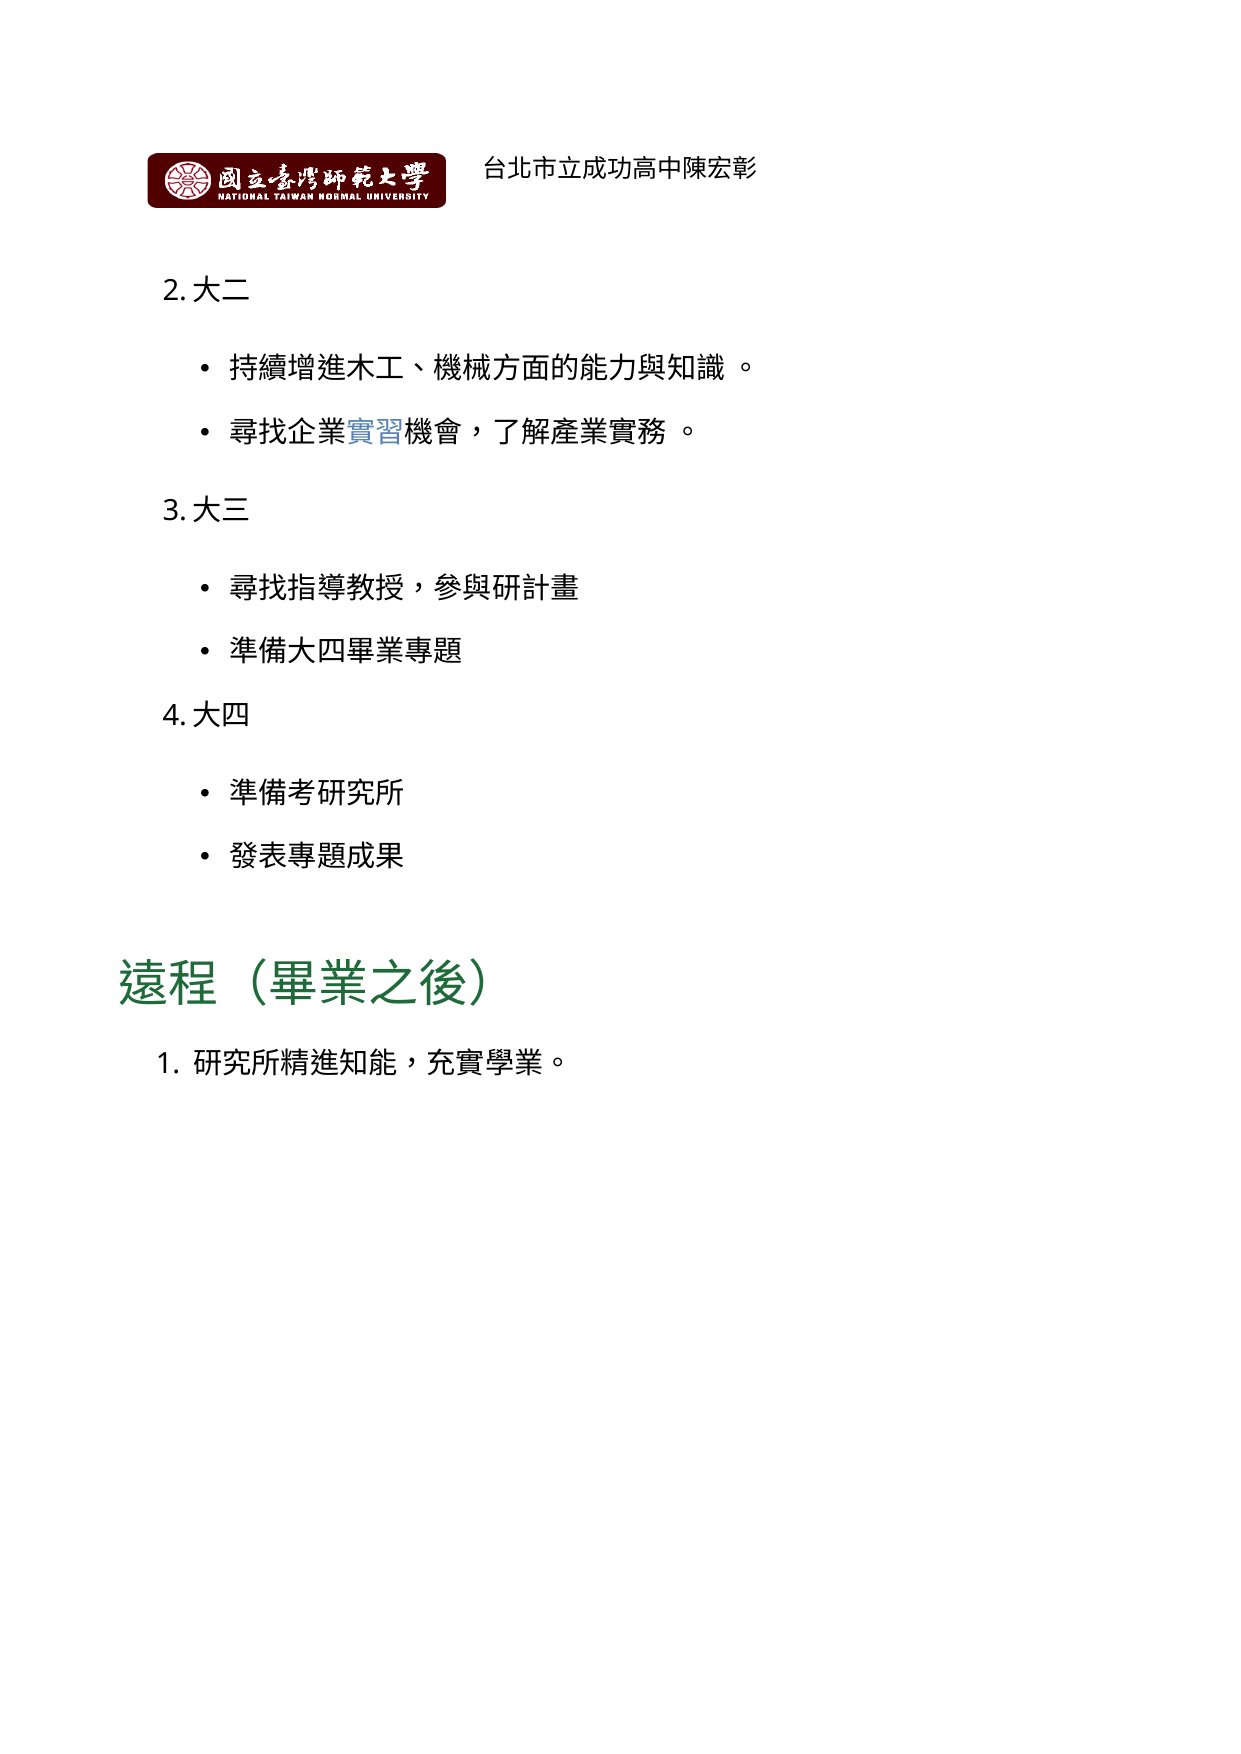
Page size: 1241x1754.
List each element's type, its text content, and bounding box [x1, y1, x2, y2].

list 尋找企業實習機會，了解產業實務 。 [200, 408, 1122, 451]
list 準備考研究所 [200, 769, 1122, 812]
list 研究所精進知能，充實學業。 [156, 1040, 1122, 1082]
list 大二 [162, 267, 1122, 309]
subtitle 遠程（畢業之後） [118, 943, 1122, 1016]
list 發表專題成果 [200, 833, 1122, 875]
list 持續增進木工、機械方面的能力與知識 。 [200, 345, 1122, 387]
picture [147, 153, 446, 208]
list 大四 [162, 691, 1122, 734]
list 大三 [162, 486, 1122, 529]
list 準備大四畢業專題 [200, 628, 1122, 670]
list 尋找指導教授，參與研計畫 [200, 564, 1122, 607]
